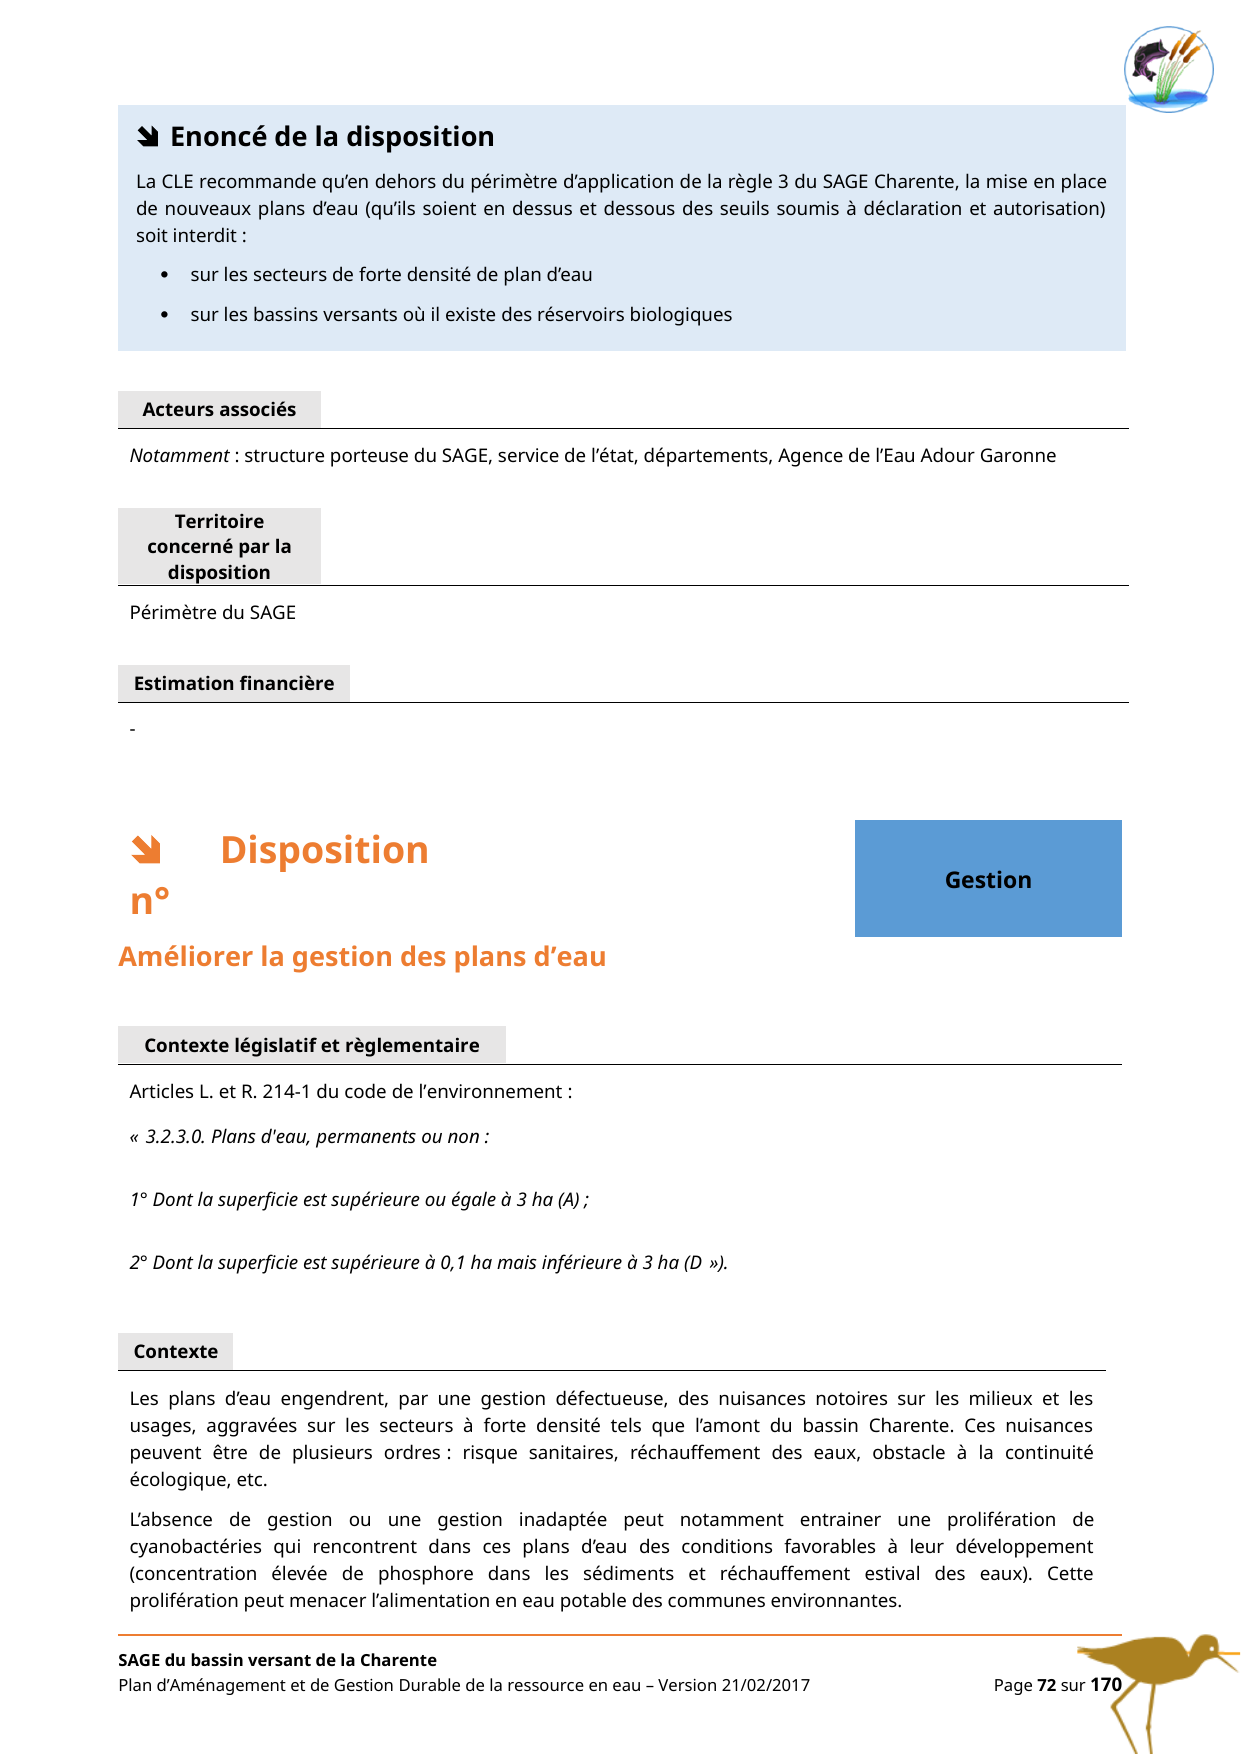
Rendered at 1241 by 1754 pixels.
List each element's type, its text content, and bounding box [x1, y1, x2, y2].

table_cell Périmètre du SAGE [118, 586, 1129, 625]
table_header Territoire concerné par la disposition [118, 508, 321, 584]
text Améliorer la gestion des plans d’eau [118, 937, 1122, 974]
table_header [321, 508, 1129, 584]
table_header Acteurs associés [118, 391, 321, 428]
table_cell Les plans d’eau engendrent, par une gestion défectueuse, des nuisances notoires sur les milieux et les usages, aggravées sur les secteurs à forte densité tels que l’amont du bassin Charente. Ces nuisances peuvent être de plusieurs ordres : risque sanitaires, réchauffement des eaux, obstacle à la continuité écologique, etc. L’absence de gestion ou une gestion inadaptée peut notamment entrainer une prolifération de cyanobactéries qui rencontrent dans ces plans d’eau des conditions favorables à leur développement (concentration élevée de phosphore dans les sédiments et réchauffement estival des eaux). Cette prolifération peut menacer l’alimentation en eau potable des communes environnantes. [118, 1371, 1106, 1613]
table_header [234, 1333, 1106, 1370]
table_cell Articles L. et R. 214-1 du code de l’environnement : « 3.2.3.0. Plans d'eau, permanents ou non : 1° Dont la superficie est supérieure ou égale à 3 ha (A) ; 2° Dont la superficie est supérieure à 0,1 ha mais inférieure à 3 ha (D »). [118, 1065, 1122, 1293]
table_header [506, 1026, 1122, 1063]
table_header Contexte législatif et règlementaire [118, 1026, 506, 1063]
table_header [420, 820, 855, 937]
table_cell Notamment : structure porteuse du SAGE, service de l’état, départements, Agence de l’Eau Adour Garonne [118, 429, 1129, 468]
table_header  Disposition n° [118, 820, 420, 937]
table_header Estimation financière [118, 665, 350, 702]
table_cell - [118, 703, 1129, 741]
table_header Gestion [855, 820, 1122, 937]
table_header [321, 391, 1129, 428]
table_cell  Enoncé de la disposition La CLE recommande qu’en dehors du périmètre d’application de la règle 3 du SAGE Charente, la mise en place de nouveaux plans d’eau (qu’ils soient en dessus et dessous des seuils soumis à déclaration et autorisation) soit interdit : sur les secteurs de forte densité de plan d’eau sur les bassins versants où il existe des réservoirs biologiques [118, 105, 1126, 351]
table_header [350, 665, 1129, 702]
table_header Contexte [118, 1333, 233, 1370]
